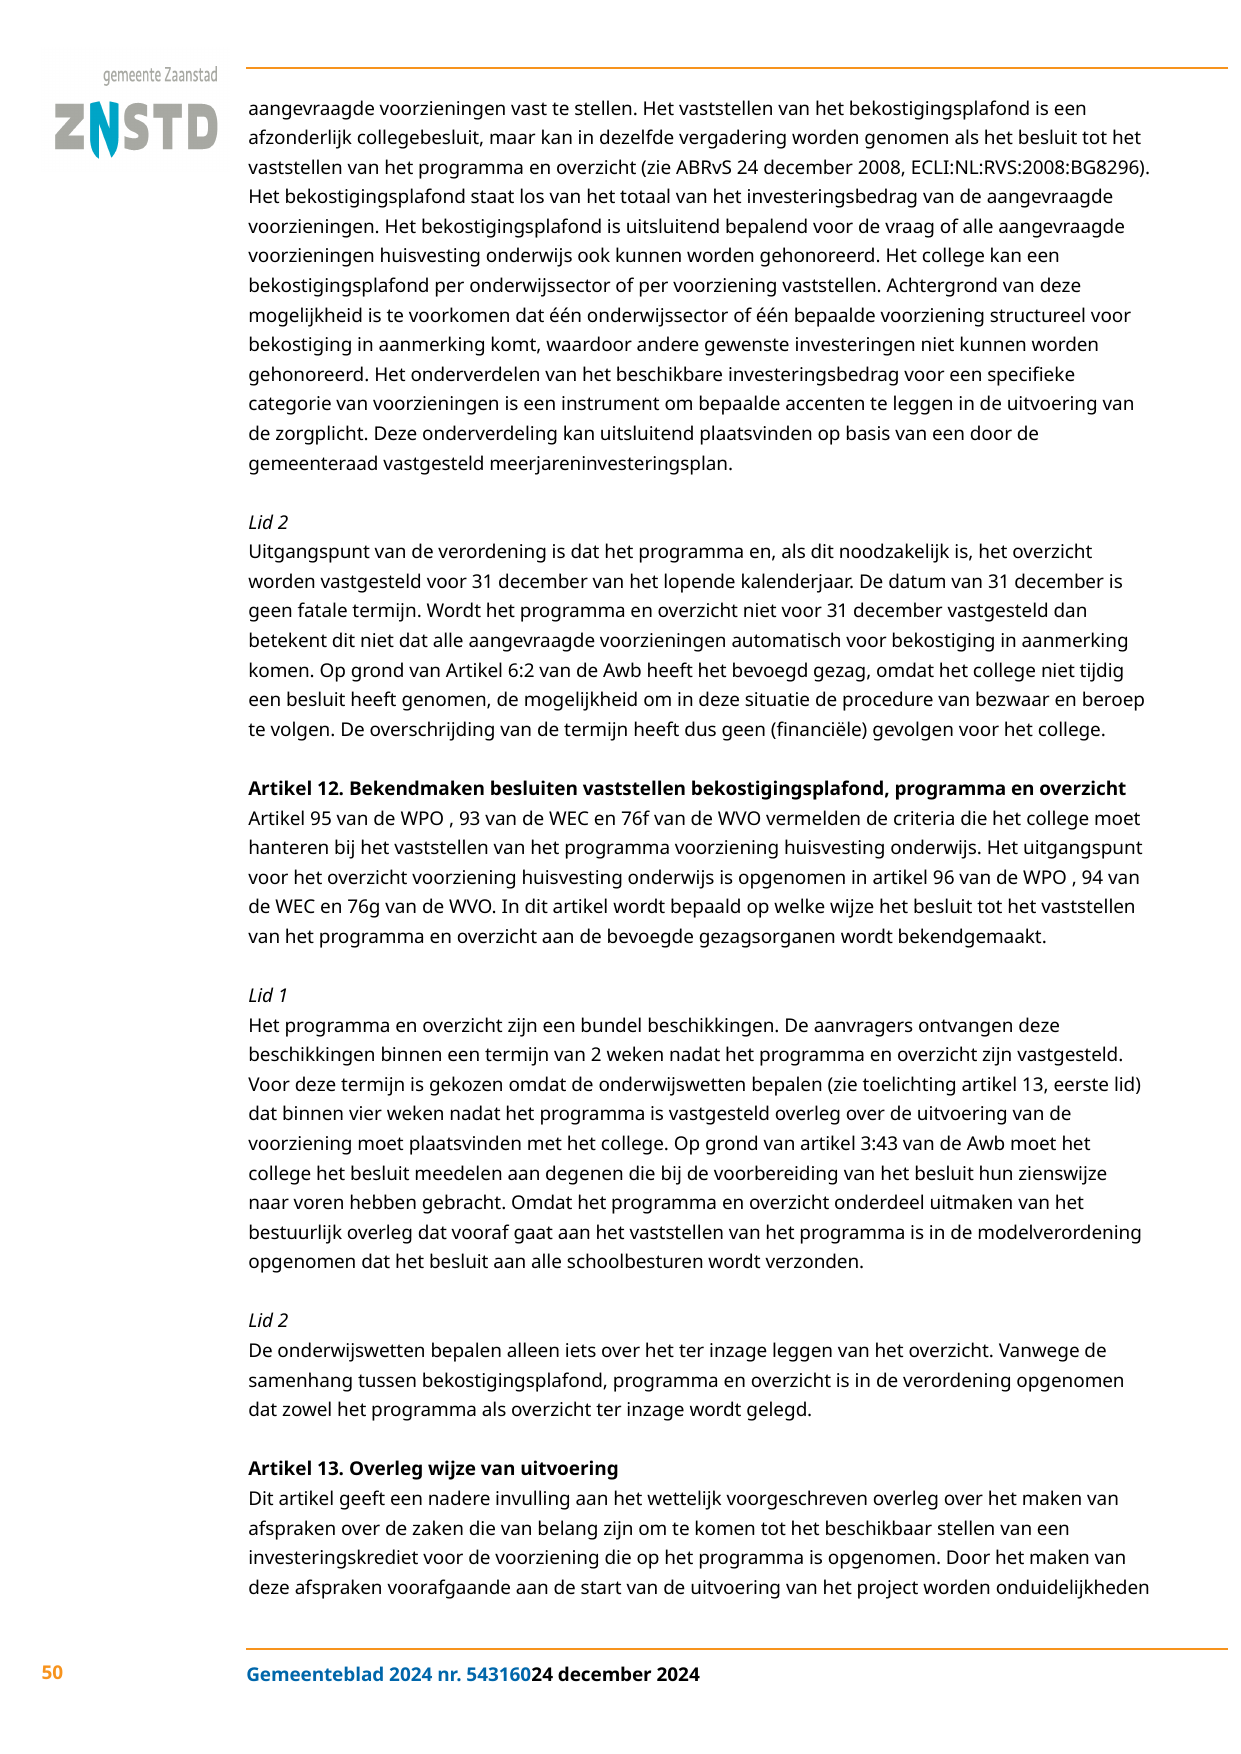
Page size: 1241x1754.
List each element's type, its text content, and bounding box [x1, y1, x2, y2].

text Artikel 13. Overleg wijze van uitvoering [248, 1456, 1152, 1481]
text Uitgangspunt van de verordening is dat het programma en, als dit noodzakelijk is, het overzicht worden vastgesteld voor 31 december van het lopende kalenderjaar. De datum van 31 december is geen fatale termijn. Wordt het programma en overzicht niet voor 31 december vastgesteld dan betekent dit niet dat alle aangevraagde voorzieningen automatisch voor bekostiging in aanmerking komen. Op grond van Artikel 6:2 van de Awb heeft het bevoegd gezag, omdat het college niet tijdig een besluit heeft genomen, de mogelijkheid om in deze situatie de procedure van bezwaar en beroep te volgen. De overschrijding van de termijn heeft dus geen (financiële) gevolgen voor het college. [248, 538, 1152, 742]
text Dit artikel geeft een nadere invulling aan het wettelijk voorgeschreven overleg over het maken van afspraken over de zaken die van belang zijn om te komen tot het beschikbaar stellen van een investeringskrediet voor de voorziening die op het programma is opgenomen. Door het maken van deze afspraken voorafgaande aan de start van de uitvoering van het project worden onduidelijkheden [248, 1485, 1152, 1600]
picture [41, 47, 231, 172]
text Het programma en overzicht zijn een bundel beschikkingen. De aanvragers ontvangen deze beschikkingen binnen een termijn van 2 weken nadat het programma en overzicht zijn vastgesteld. Voor deze termijn is gekozen omdat de onderwijswetten bepalen (zie toelichting artikel 13, eerste lid) dat binnen vier weken nadat het programma is vastgesteld overleg over de uitvoering van de voorziening moet plaatsvinden met het college. Op grond van artikel 3:43 van de Awb moet het college het besluit meedelen aan degenen die bij de voorbereiding van het besluit hun zienswijze naar voren hebben gebracht. Omdat het programma en overzicht onderdeel uitmaken van het bestuurlijk overleg dat vooraf gaat aan het vaststellen van het programma is in de modelverordening opgenomen dat het besluit aan alle schoolbesturen wordt verzonden. [248, 1012, 1152, 1274]
text De onderwijswetten bepalen alleen iets over het ter inzage leggen van het overzicht. Vanwege de samenhang tussen bekostigingsplafond, programma en overzicht is in de verordening opgenomen dat zowel het programma als overzicht ter inzage wordt gelegd. [248, 1337, 1152, 1422]
text Lid 2 [248, 1308, 1152, 1333]
text Artikel 95 van de WPO , 93 van de WEC en 76f van de WVO vermelden de criteria die het college moet hanteren bij het vaststellen van het programma voorziening huisvesting onderwijs. Het uitgangspunt voor het overzicht voorziening huisvesting onderwijs is opgenomen in artikel 96 van de WPO , 94 van de WEC en 76g van de WVO. In dit artikel wordt bepaald op welke wijze het besluit tot het vaststellen van het programma en overzicht aan de bevoegde gezagsorganen wordt bekendgemaakt. [248, 805, 1152, 949]
text aangevraagde voorzieningen vast te stellen. Het vaststellen van het bekostigingsplafond is een afzonderlijk collegebesluit, maar kan in dezelfde vergadering worden genomen als het besluit tot het vaststellen van het programma en overzicht (zie ABRvS 24 december 2008, ECLI:NL:RVS:2008:BG8296). Het bekostigingsplafond staat los van het totaal van het investeringsbedrag van de aangevraagde voorzieningen. Het bekostigingsplafond is uitsluitend bepalend voor de vraag of alle aangevraagde voorzieningen huisvesting onderwijs ook kunnen worden gehonoreerd. Het college kan een bekostigingsplafond per onderwijssector of per voorziening vaststellen. Achtergrond van deze mogelijkheid is te voorkomen dat één onderwijssector of één bepaalde voorziening structureel voor bekostiging in aanmerking komt, waardoor andere gewenste investeringen niet kunnen worden gehonoreerd. Het onderverdelen van het beschikbare investeringsbedrag voor een specifieke categorie van voorzieningen is een instrument om bepaalde accenten te leggen in de uitvoering van de zorgplicht. Deze onderverdeling kan uitsluitend plaatsvinden op basis van een door de gemeenteraad vastgesteld meerjareninvesteringsplan. [248, 95, 1152, 476]
text Lid 1 [248, 982, 1152, 1008]
text Artikel 12. Bekendmaken besluiten vaststellen bekostigingsplafond, programma en overzicht [248, 775, 1152, 801]
text Lid 2 [248, 509, 1152, 535]
